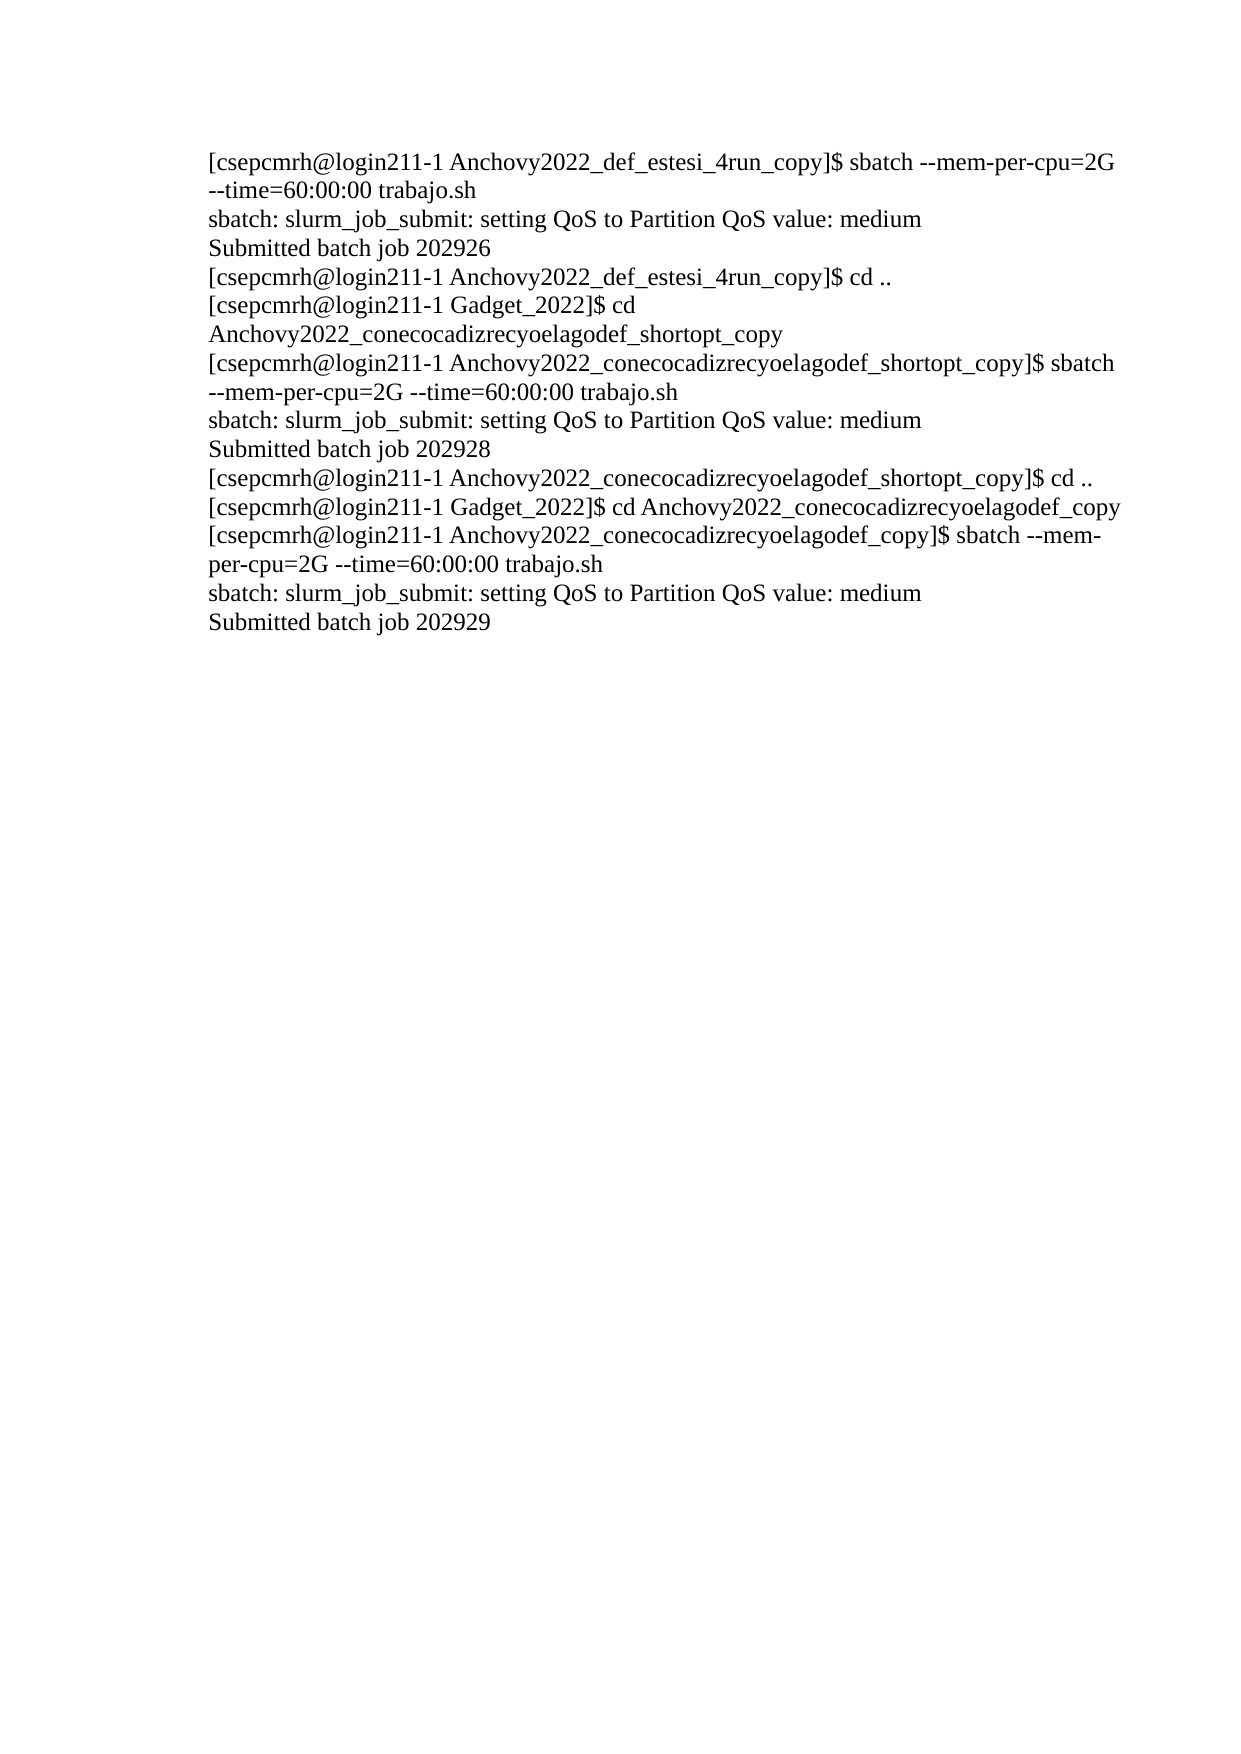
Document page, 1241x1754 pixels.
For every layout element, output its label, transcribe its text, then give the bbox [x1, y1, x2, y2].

text [csepcmrh@login211-1 Gadget_2022]$ cd Anchovy2022_conecocadizrecyoelagodef_shortopt_copy [208, 291, 1122, 348]
text sbatch: slurm_job_submit: setting QoS to Partition QoS value: medium [208, 406, 1122, 434]
text sbatch: slurm_job_submit: setting QoS to Partition QoS value: medium [208, 578, 1122, 607]
text Submitted batch job 202929 [208, 607, 1122, 636]
text [csepcmrh@login211-1 Anchovy2022_conecocadizrecyoelagodef_copy]$ sbatch --mem-per-cpu=2G --time=60:00:00 trabajo.sh [208, 521, 1122, 578]
text Submitted batch job 202926 [208, 233, 1122, 262]
text [csepcmrh@login211-1 Anchovy2022_def_estesi_4run_copy]$ sbatch --mem-per-cpu=2G --time=60:00:00 trabajo.sh [208, 147, 1122, 204]
text sbatch: slurm_job_submit: setting QoS to Partition QoS value: medium [208, 204, 1122, 233]
text [csepcmrh@login211-1 Anchovy2022_conecocadizrecyoelagodef_shortopt_copy]$ cd .. [208, 463, 1122, 492]
text [csepcmrh@login211-1 Anchovy2022_def_estesi_4run_copy]$ cd .. [208, 262, 1122, 291]
text Submitted batch job 202928 [208, 434, 1122, 463]
text [csepcmrh@login211-1 Anchovy2022_conecocadizrecyoelagodef_shortopt_copy]$ sbatch --mem-per-cpu=2G --time=60:00:00 trabajo.sh [208, 348, 1122, 406]
text [csepcmrh@login211-1 Gadget_2022]$ cd Anchovy2022_conecocadizrecyoelagodef_copy [208, 492, 1122, 521]
